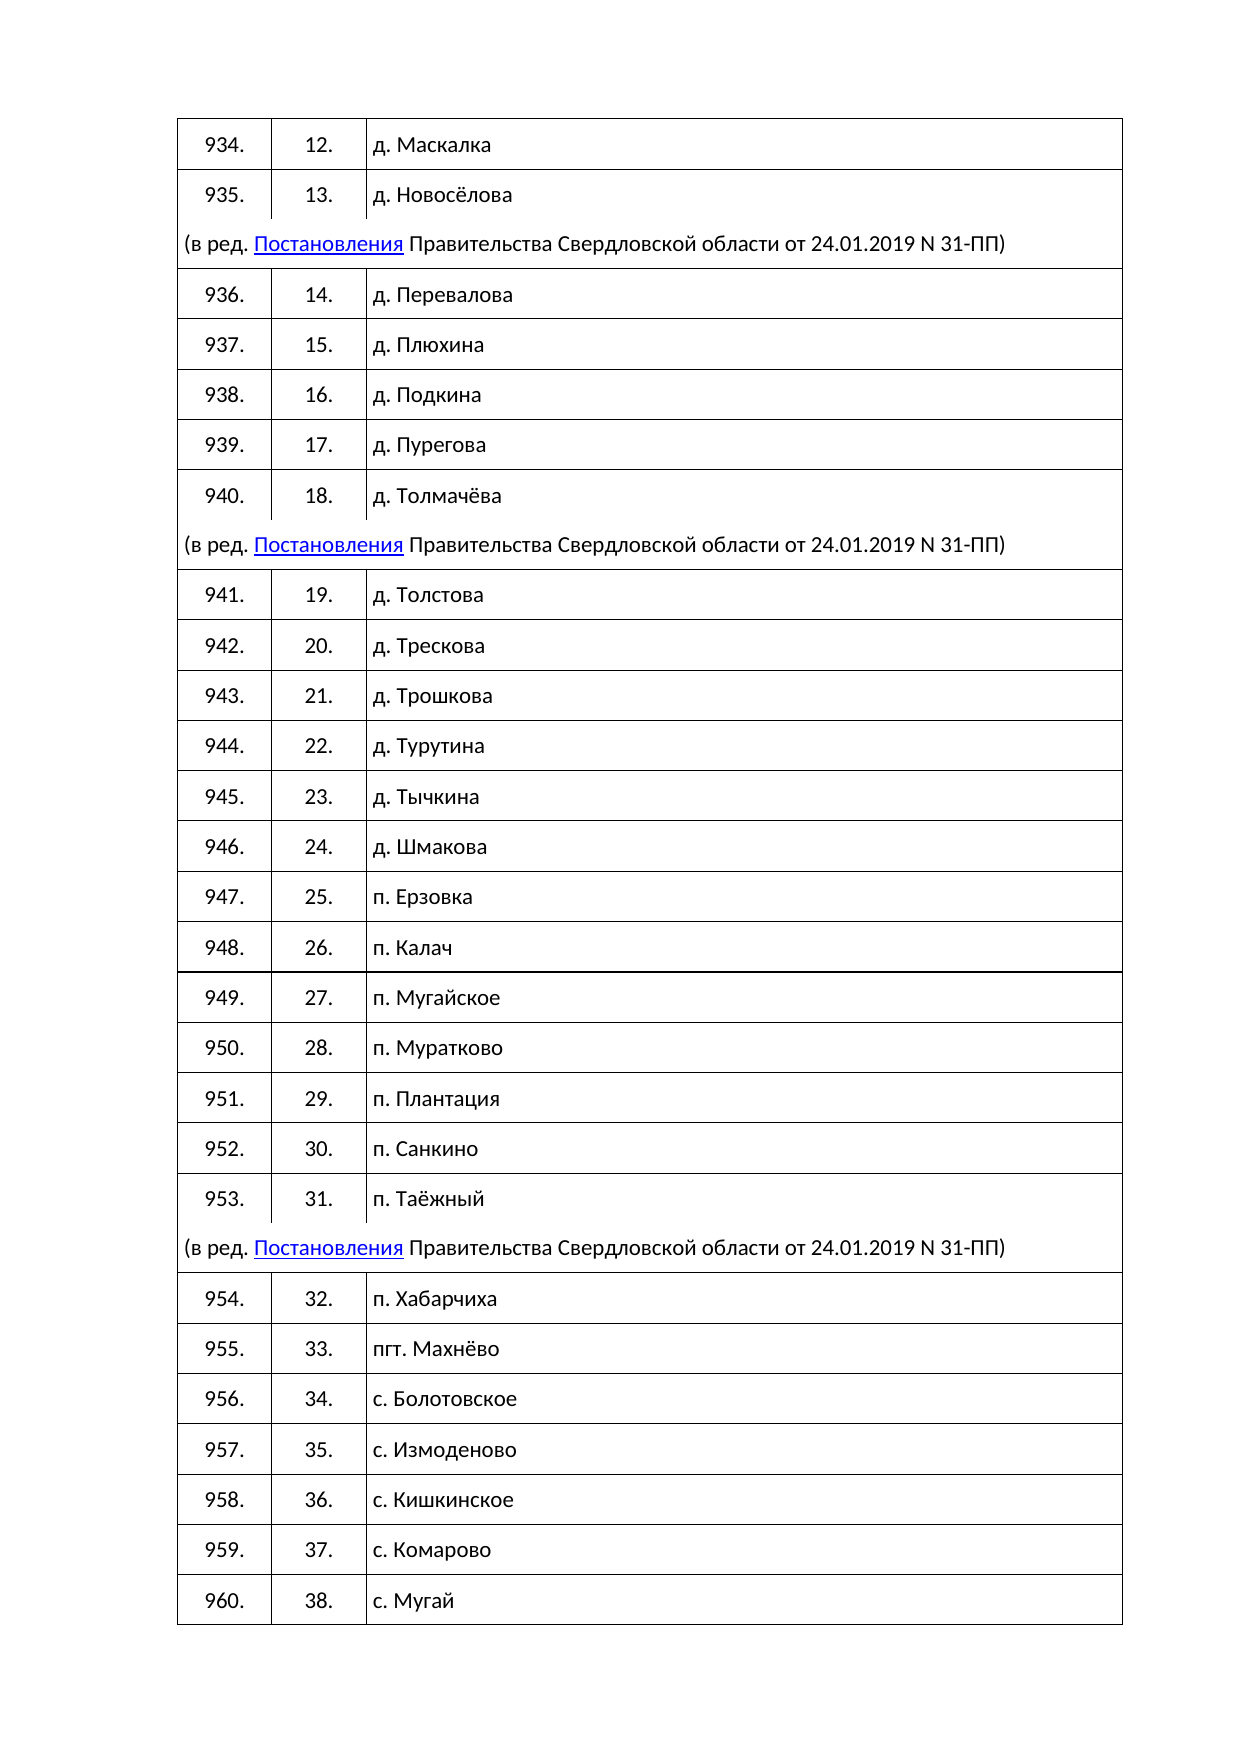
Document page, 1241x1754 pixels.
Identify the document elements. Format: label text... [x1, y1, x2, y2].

table_cell 936. [178, 269, 271, 318]
table_cell 947. [178, 872, 271, 921]
table_cell д. Толмачёва [367, 470, 1122, 519]
table_cell 960. [178, 1575, 271, 1624]
table_cell 951. [178, 1073, 271, 1122]
table_cell (в ред. Постановления Правительства Свердловской области от 24.01.2019 N 31-ПП) [178, 1223, 1122, 1272]
table_cell п. Хабарчиха [367, 1273, 1122, 1322]
table_cell 946. [178, 821, 271, 871]
table_cell 948. [178, 922, 271, 971]
table_cell 30. [272, 1123, 366, 1173]
table_cell д. Подкина [367, 370, 1122, 419]
table_cell 38. [272, 1575, 366, 1624]
table_cell пгт. Махнёво [367, 1324, 1122, 1373]
table_cell 945. [178, 771, 271, 820]
table_cell 23. [272, 771, 366, 820]
table_cell 22. [272, 721, 366, 770]
table_cell 956. [178, 1374, 271, 1423]
table_cell 950. [178, 1023, 271, 1072]
table_cell п. Мугайское [367, 973, 1122, 1022]
table_cell 959. [178, 1525, 271, 1574]
table_cell с. Мугай [367, 1575, 1122, 1624]
table_cell 938. [178, 370, 271, 419]
table_cell д. Трошкова [367, 671, 1122, 720]
table_cell 943. [178, 671, 271, 720]
table_cell 18. [272, 470, 366, 519]
table_cell (в ред. Постановления Правительства Свердловской области от 24.01.2019 N 31-ПП) [178, 520, 1122, 569]
table_cell д. Толстова [367, 570, 1122, 619]
table_cell 17. [272, 420, 366, 469]
table_cell д. Трескова [367, 620, 1122, 669]
table_cell 940. [178, 470, 271, 519]
table_cell д. Перевалова [367, 269, 1122, 318]
table_cell 942. [178, 620, 271, 669]
table_cell 958. [178, 1475, 271, 1524]
table_cell 941. [178, 570, 271, 619]
table_cell п. Таёжный [367, 1174, 1122, 1223]
table_cell 14. [272, 269, 366, 318]
table_cell 934. [178, 119, 271, 168]
table_cell с. Кишкинское [367, 1475, 1122, 1524]
table_cell 957. [178, 1424, 271, 1473]
table_cell с. Измоденово [367, 1424, 1122, 1473]
table_cell 34. [272, 1374, 366, 1423]
table_cell 955. [178, 1324, 271, 1373]
table_cell д. Плюхина [367, 319, 1122, 369]
table_cell 939. [178, 420, 271, 469]
table_cell д. Пурегова [367, 420, 1122, 469]
table_cell 15. [272, 319, 366, 369]
table_cell 953. [178, 1174, 271, 1223]
table_cell с. Комарово [367, 1525, 1122, 1574]
table_cell 21. [272, 671, 366, 720]
table_cell 35. [272, 1424, 366, 1473]
table_cell 26. [272, 922, 366, 971]
table_cell 19. [272, 570, 366, 619]
table_cell (в ред. Постановления Правительства Свердловской области от 24.01.2019 N 31-ПП) [178, 219, 1122, 268]
table_cell 949. [178, 973, 271, 1022]
table_cell д. Маскалка [367, 119, 1122, 168]
table_cell 28. [272, 1023, 366, 1072]
table_cell 32. [272, 1273, 366, 1322]
table_cell п. Калач [367, 922, 1122, 971]
table_cell 20. [272, 620, 366, 669]
table_cell 952. [178, 1123, 271, 1173]
table_cell 31. [272, 1174, 366, 1223]
table_cell п. Ерзовка [367, 872, 1122, 921]
table_cell 33. [272, 1324, 366, 1373]
table_cell 37. [272, 1525, 366, 1574]
table_cell 944. [178, 721, 271, 770]
table_cell 935. [178, 170, 271, 219]
table_cell д. Тычкина [367, 771, 1122, 820]
table_cell д. Новосёлова [367, 170, 1122, 219]
table_cell 25. [272, 872, 366, 921]
table_cell 937. [178, 319, 271, 369]
table_cell 954. [178, 1273, 271, 1322]
table_cell 36. [272, 1475, 366, 1524]
table_cell п. Муратково [367, 1023, 1122, 1072]
table_cell п. Санкино [367, 1123, 1122, 1173]
table_cell 29. [272, 1073, 366, 1122]
table_cell 24. [272, 821, 366, 871]
table_cell д. Шмакова [367, 821, 1122, 871]
table_cell 27. [272, 973, 366, 1022]
table_cell п. Плантация [367, 1073, 1122, 1122]
table_cell 12. [272, 119, 366, 168]
table_cell д. Турутина [367, 721, 1122, 770]
table_cell с. Болотовское [367, 1374, 1122, 1423]
table_cell 13. [272, 170, 366, 219]
table_cell 16. [272, 370, 366, 419]
